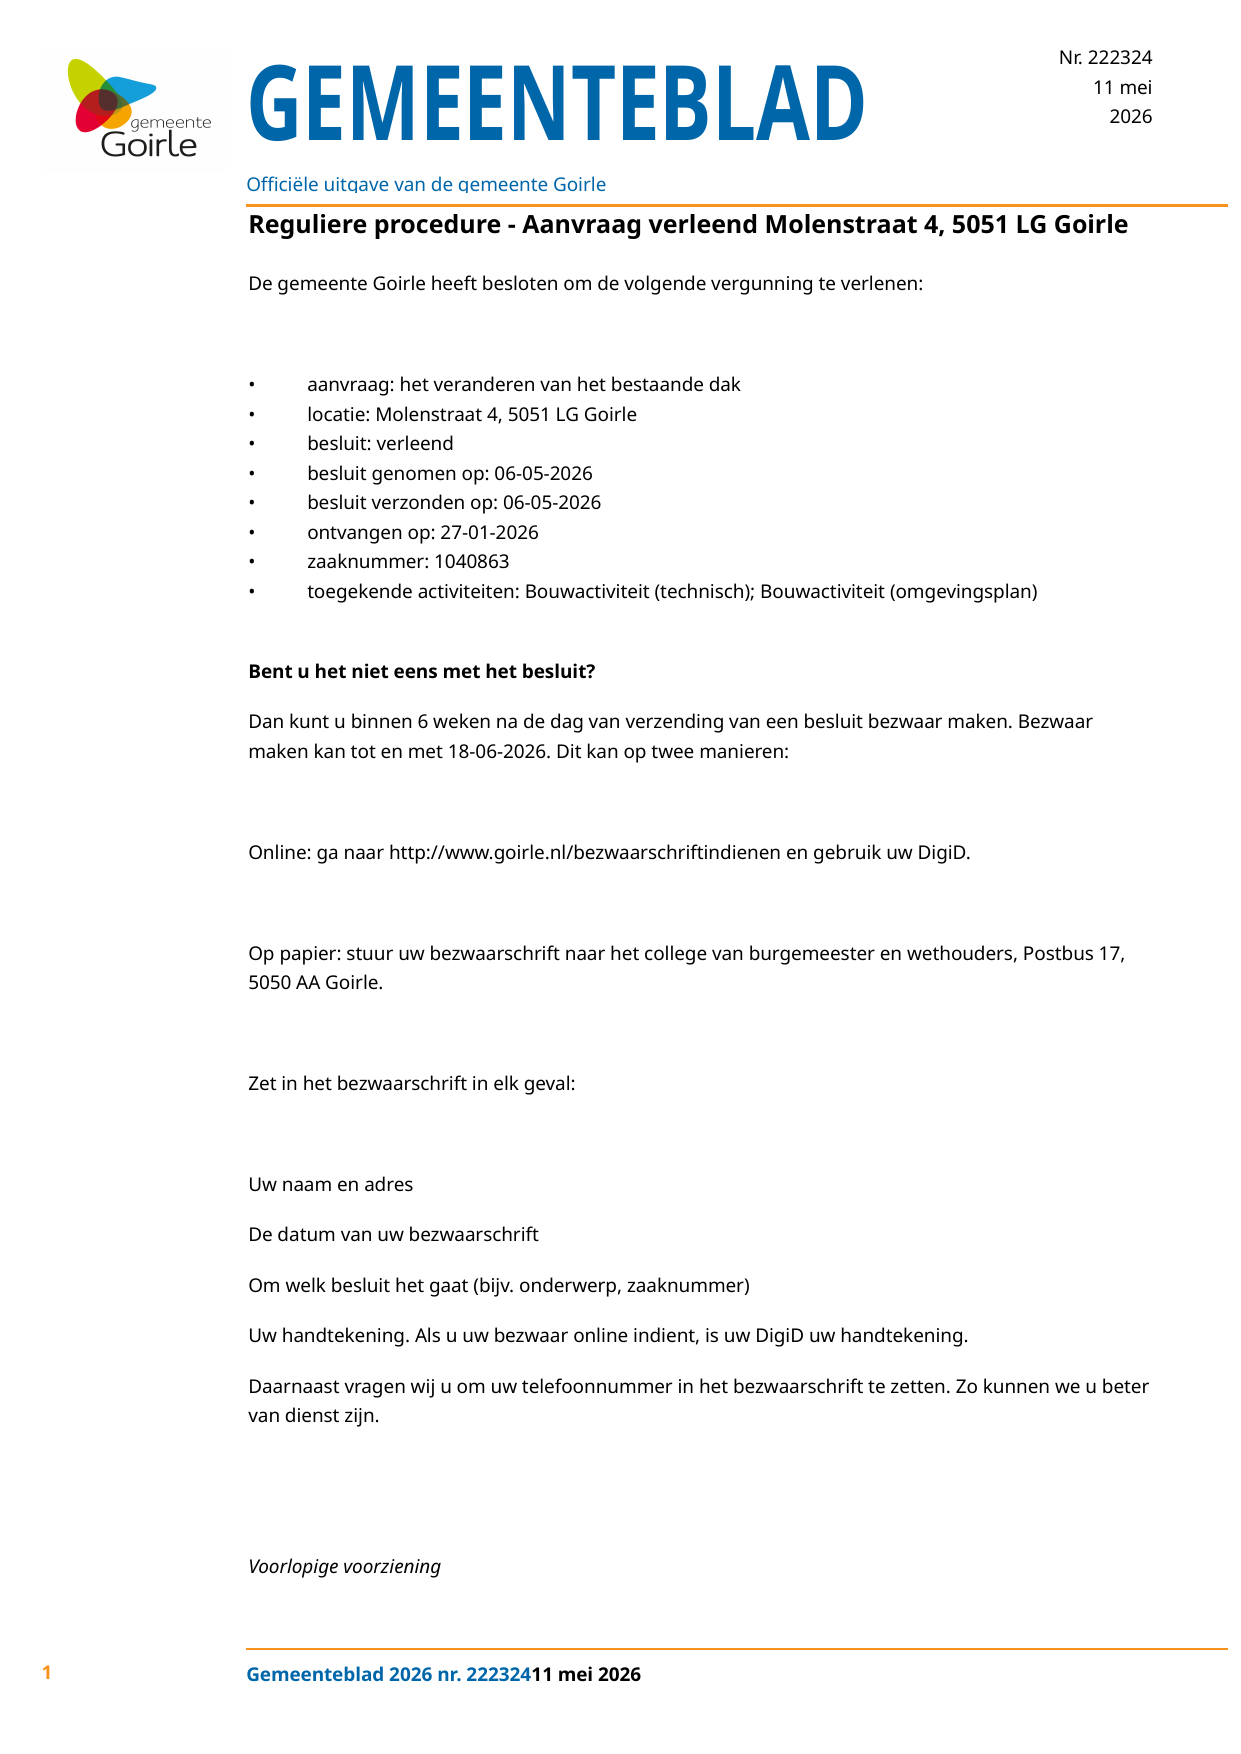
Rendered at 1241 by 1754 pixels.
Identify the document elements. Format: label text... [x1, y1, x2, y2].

list aanvraag: het veranderen van het bestaande dak [248, 371, 1152, 397]
list zaaknummer: 1040863 [248, 549, 1152, 574]
text De gemeente Goirle heeft besloten om de volgende vergunning te verlenen: [248, 270, 1152, 296]
text Uw handtekening. Als u uw bezwaar online indient, is uw DigiD uw handtekening. [248, 1322, 1152, 1348]
text De datum van uw bezwaarschrift [248, 1222, 1152, 1247]
text Om welk besluit het gaat (bijv. onderwerp, zaaknummer) [248, 1272, 1152, 1298]
list ontvangen op: 27-01-2026 [248, 519, 1152, 545]
text Voorlopige voorziening [248, 1554, 1152, 1579]
list locatie: Molenstraat 4, 5051 LG Goirle [248, 401, 1152, 426]
list besluit: verleend [248, 430, 1152, 456]
text Op papier: stuur uw bezwaarschrift naar het college van burgemeester en wethouders, Postbus 17, 5050 AA Goirle. [248, 940, 1152, 995]
text Dan kunt u binnen 6 weken na de dag van verzending van een besluit bezwaar maken. Bezwaar maken kan tot en met 18-06-2026. Dit kan op twee manieren: [248, 709, 1152, 764]
list toegekende activiteiten: Bouwactiviteit (technisch); Bouwactiviteit (omgevingsplan) [248, 578, 1152, 604]
list besluit verzonden op: 06-05-2026 [248, 489, 1152, 515]
text Uw naam en adres [248, 1171, 1152, 1197]
list besluit genomen op: 06-05-2026 [248, 460, 1152, 486]
text Reguliere procedure - Aanvraag verleend Molenstraat 4, 5051 LG Goirle [248, 207, 1152, 241]
text Daarnaast vragen wij u om uw telefoonnummer in het bezwaarschrift te zetten. Zo kunnen we u beter van dienst zijn. [248, 1373, 1152, 1428]
text Zet in het bezwaarschrift in elk geval: [248, 1070, 1152, 1096]
text Bent u het niet eens met het besluit? [248, 658, 1152, 684]
picture [41, 47, 231, 172]
text Online: ga naar http://www.goirle.nl/bezwaarschriftindienen en gebruik uw DigiD. [248, 839, 1152, 865]
